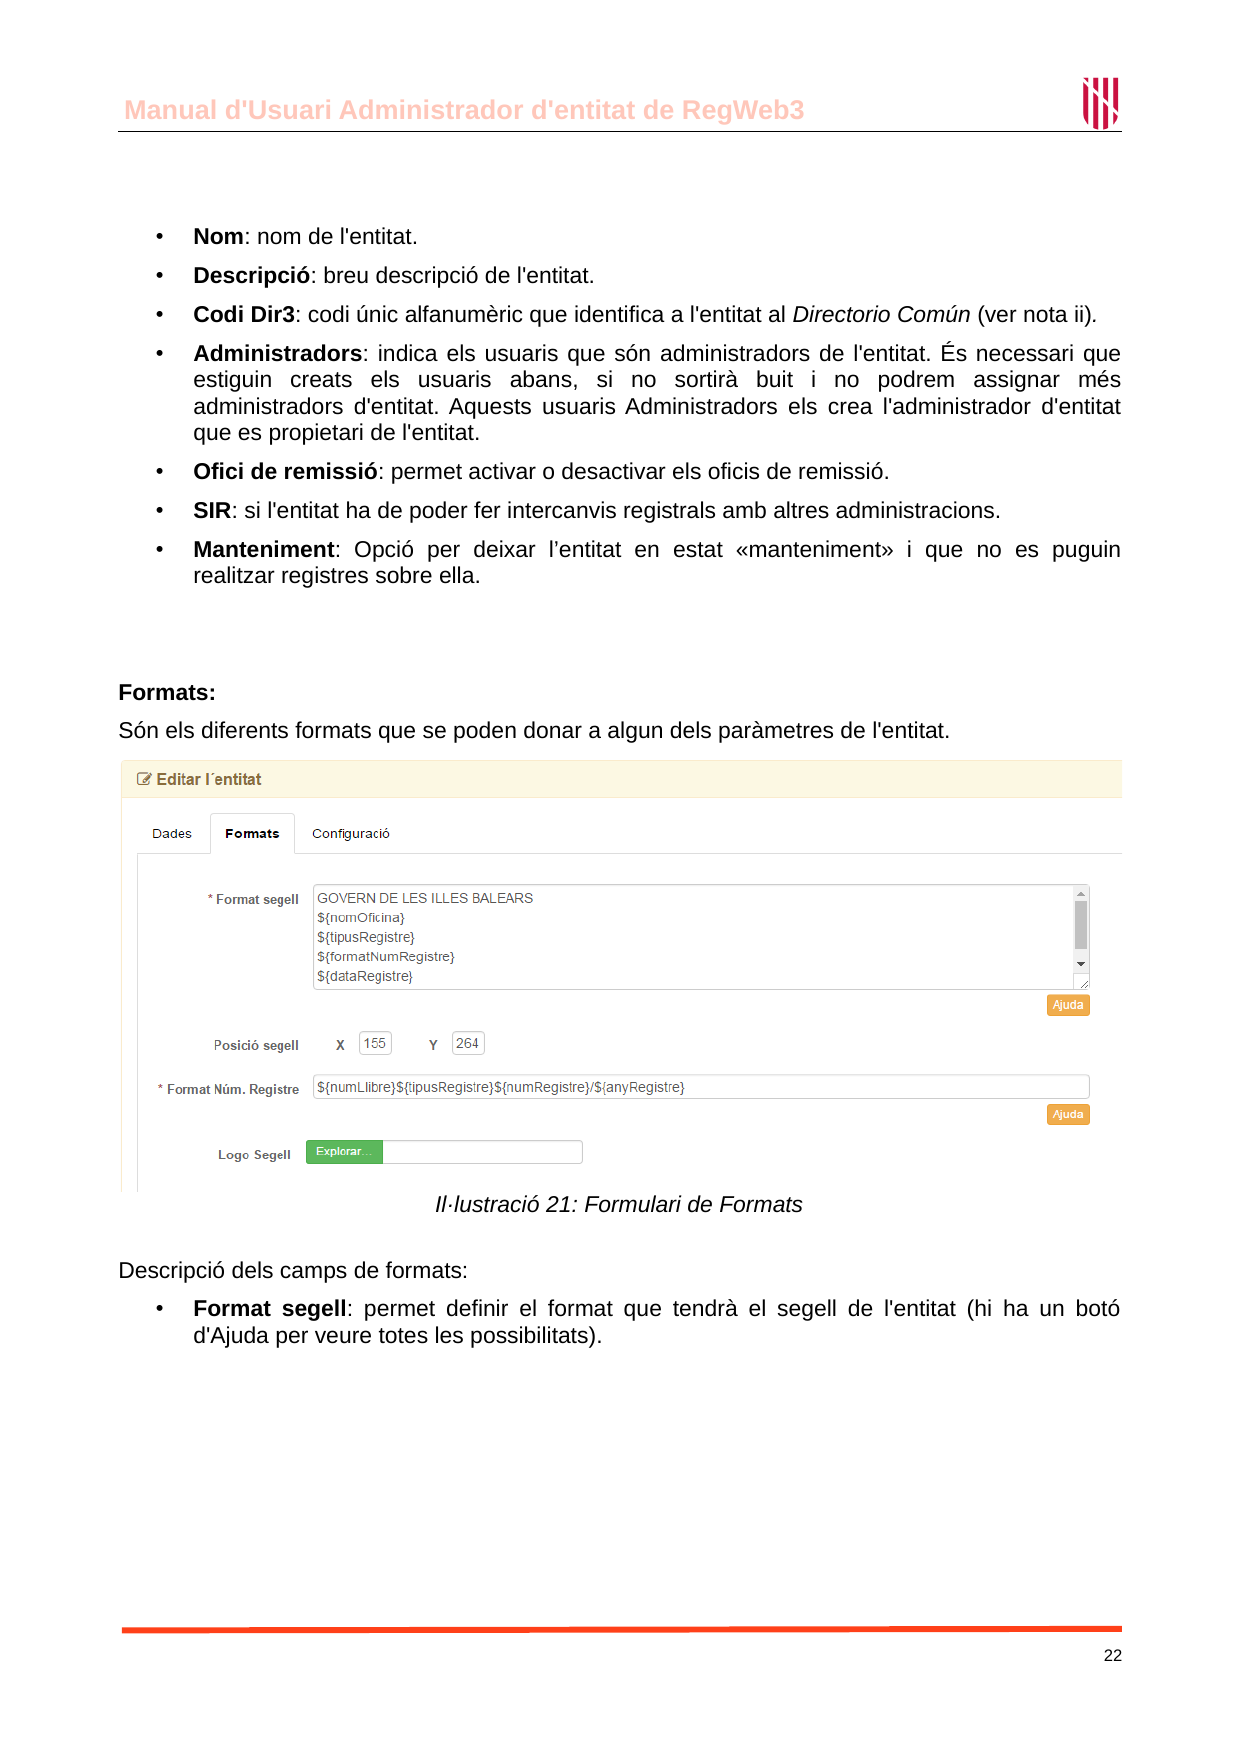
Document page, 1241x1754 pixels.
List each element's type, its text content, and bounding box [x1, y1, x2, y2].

list Ofici de remissió: permet activar o desactivar els oficis de remissió. [156, 458, 1122, 484]
text Descripció dels camps de formats: [118, 1257, 1122, 1283]
list SIR: si l'entitat ha de poder fer intercanvis registrals amb altres administracions. [156, 497, 1122, 523]
list Codi Dir3: codi únic alfanumèric que identifica a l'entitat al Directorio Común (ver nota ii). [156, 301, 1122, 327]
list Manteniment: Opció per deixar l’entitat en estat «manteniment» i que no es puguin realitzar registres sobre ella. [156, 536, 1122, 588]
picture [1080, 76, 1121, 131]
list Format segell: permet definir el format que tendrà el segell de l'entitat (hi ha un botó d'Ajuda per veure totes les possibilitats). [156, 1295, 1122, 1348]
text Són els diferents formats que se poden donar a algun dels paràmetres de l'entitat. [118, 717, 1122, 744]
text Il·lustració 21: Formulari de Formats [118, 1192, 1122, 1218]
list Nom: nom de l'entitat. [156, 223, 1122, 250]
text Formats: [118, 678, 1122, 705]
list Descripció: breu descripció de l'entitat. [156, 262, 1122, 288]
list Administradors: indica els usuaris que són administradors de l'entitat. És necessari que estiguin creats els usuaris abans, si no sortirà buit i no podrem assignar més administradors d'entitat. Aquests usuaris Administradors els crea l'administrador d'entitat que es propietari de l'entitat. [156, 340, 1122, 445]
